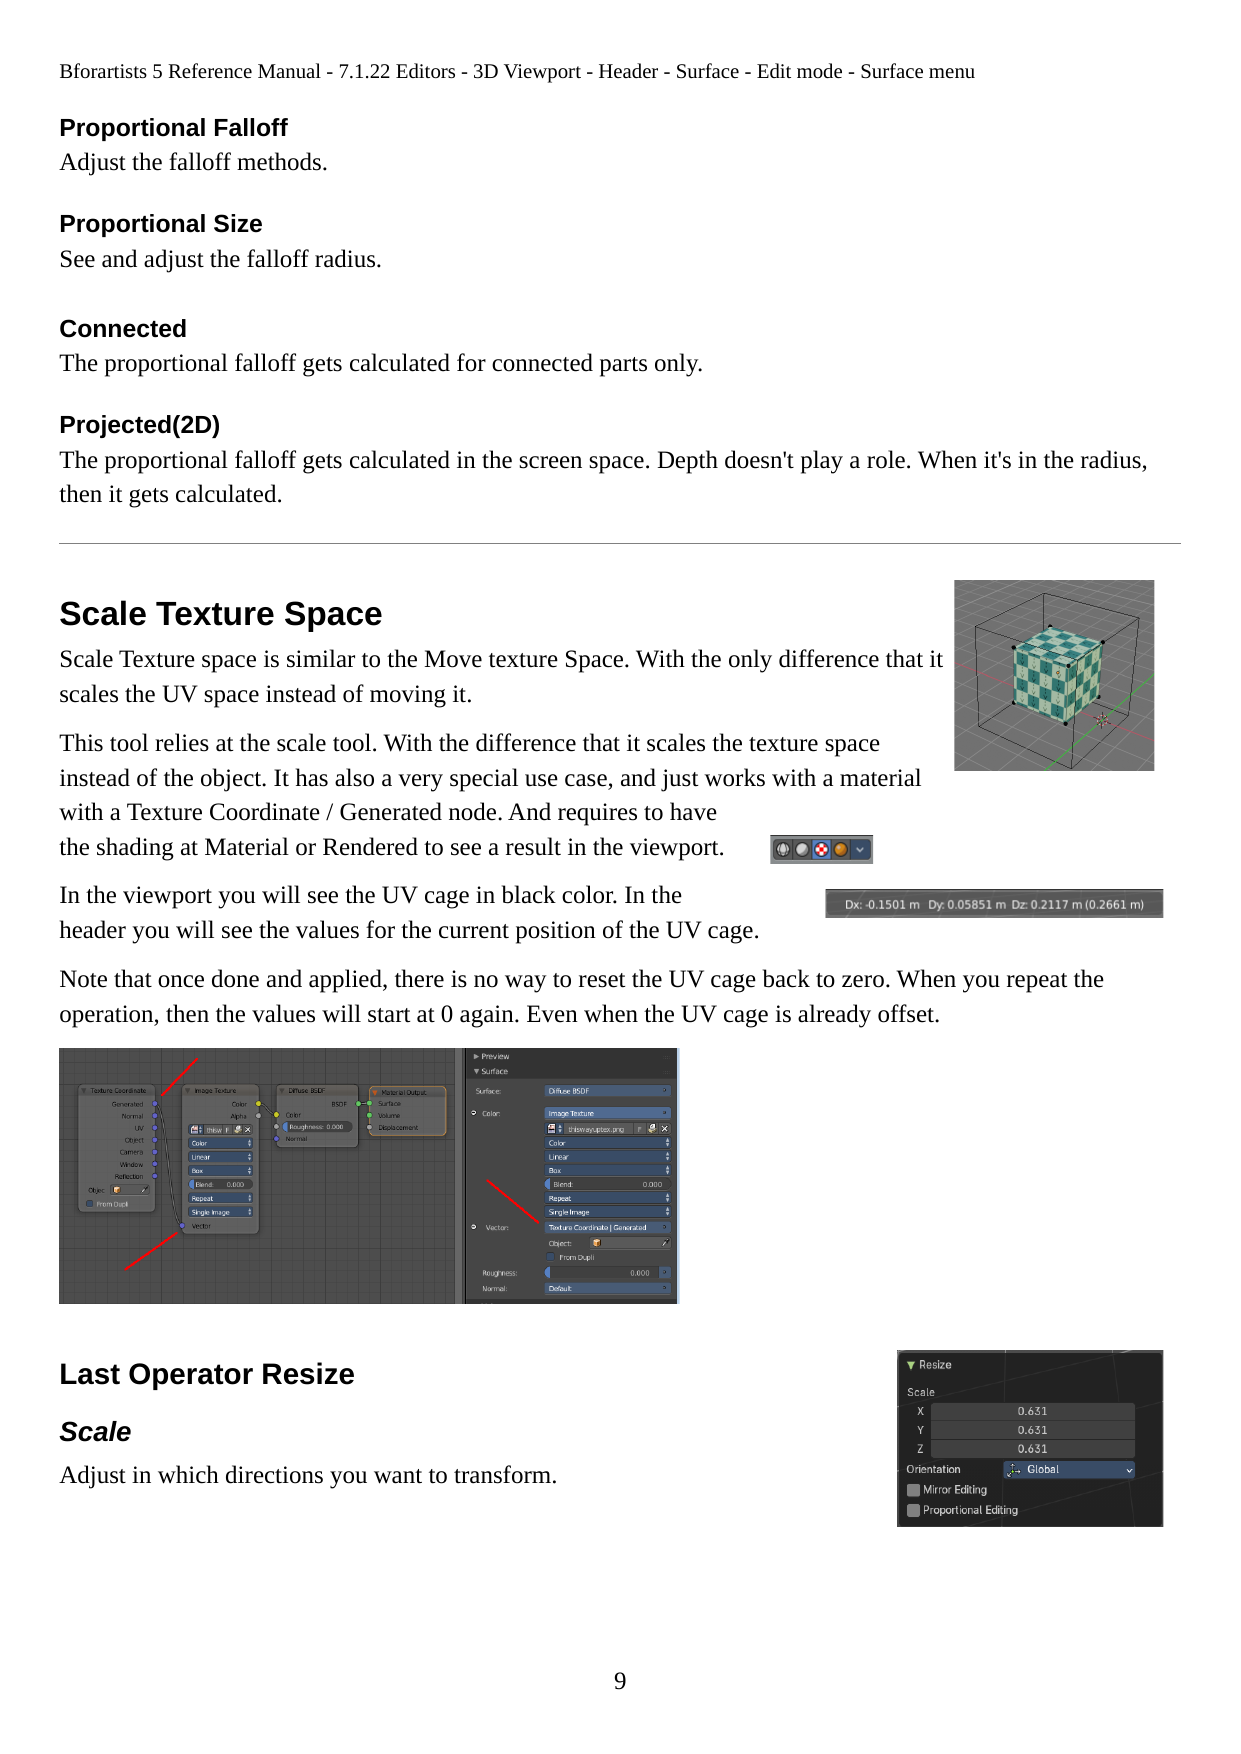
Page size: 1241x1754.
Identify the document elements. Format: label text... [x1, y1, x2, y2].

text The proportional falloff gets calculated for connected parts only. [59, 348, 1181, 377]
subtitle Scale Texture Space [59, 593, 954, 632]
subtitle Proportional Falloff [59, 113, 1181, 141]
subtitle [1164, 1357, 1181, 1391]
picture [770, 835, 874, 864]
subtitle Last Operator Resize [59, 1357, 897, 1391]
picture [954, 580, 1155, 771]
picture [59, 1048, 680, 1304]
text The proportional falloff gets calculated in the screen space. Depth doesn't play a role. When it's in the radius, then it gets calculated. [59, 445, 1181, 508]
picture [897, 1350, 1164, 1527]
subtitle [1164, 1416, 1181, 1447]
subtitle Scale [59, 1416, 897, 1447]
text Scale Texture space is similar to the Move texture Space. With the only difference that it scales the UV space instead of moving it. [59, 644, 954, 708]
subtitle [1155, 593, 1181, 632]
text This tool relies at the scale tool. With the difference that it scales the texture space instead of the object. It has also a very special use case, and just works with a material with a Texture Coordinate / Generated node. And requires to have the shading at Material or Rendered to see a result in the viewport. [59, 728, 1181, 860]
text Adjust the falloff methods. [59, 147, 1181, 176]
subtitle Projected(2D) [59, 410, 1181, 439]
subtitle Connected [59, 314, 1181, 342]
text Adjust in which directions you want to transform. [59, 1460, 897, 1489]
text Note that once done and applied, there is no way to reset the UV cage back to zero. When you repeat the operation, then the values will start at 0 again. Even when the UV cage is already offset. [59, 964, 1181, 1027]
text In the viewport you will see the UV cage in black color. In the header you will see the values for the current position of the UV cage. [59, 881, 1181, 944]
subtitle Proportional Size [59, 209, 1181, 237]
picture [825, 889, 1164, 918]
text See and adjust the falloff radius. [59, 244, 1181, 272]
